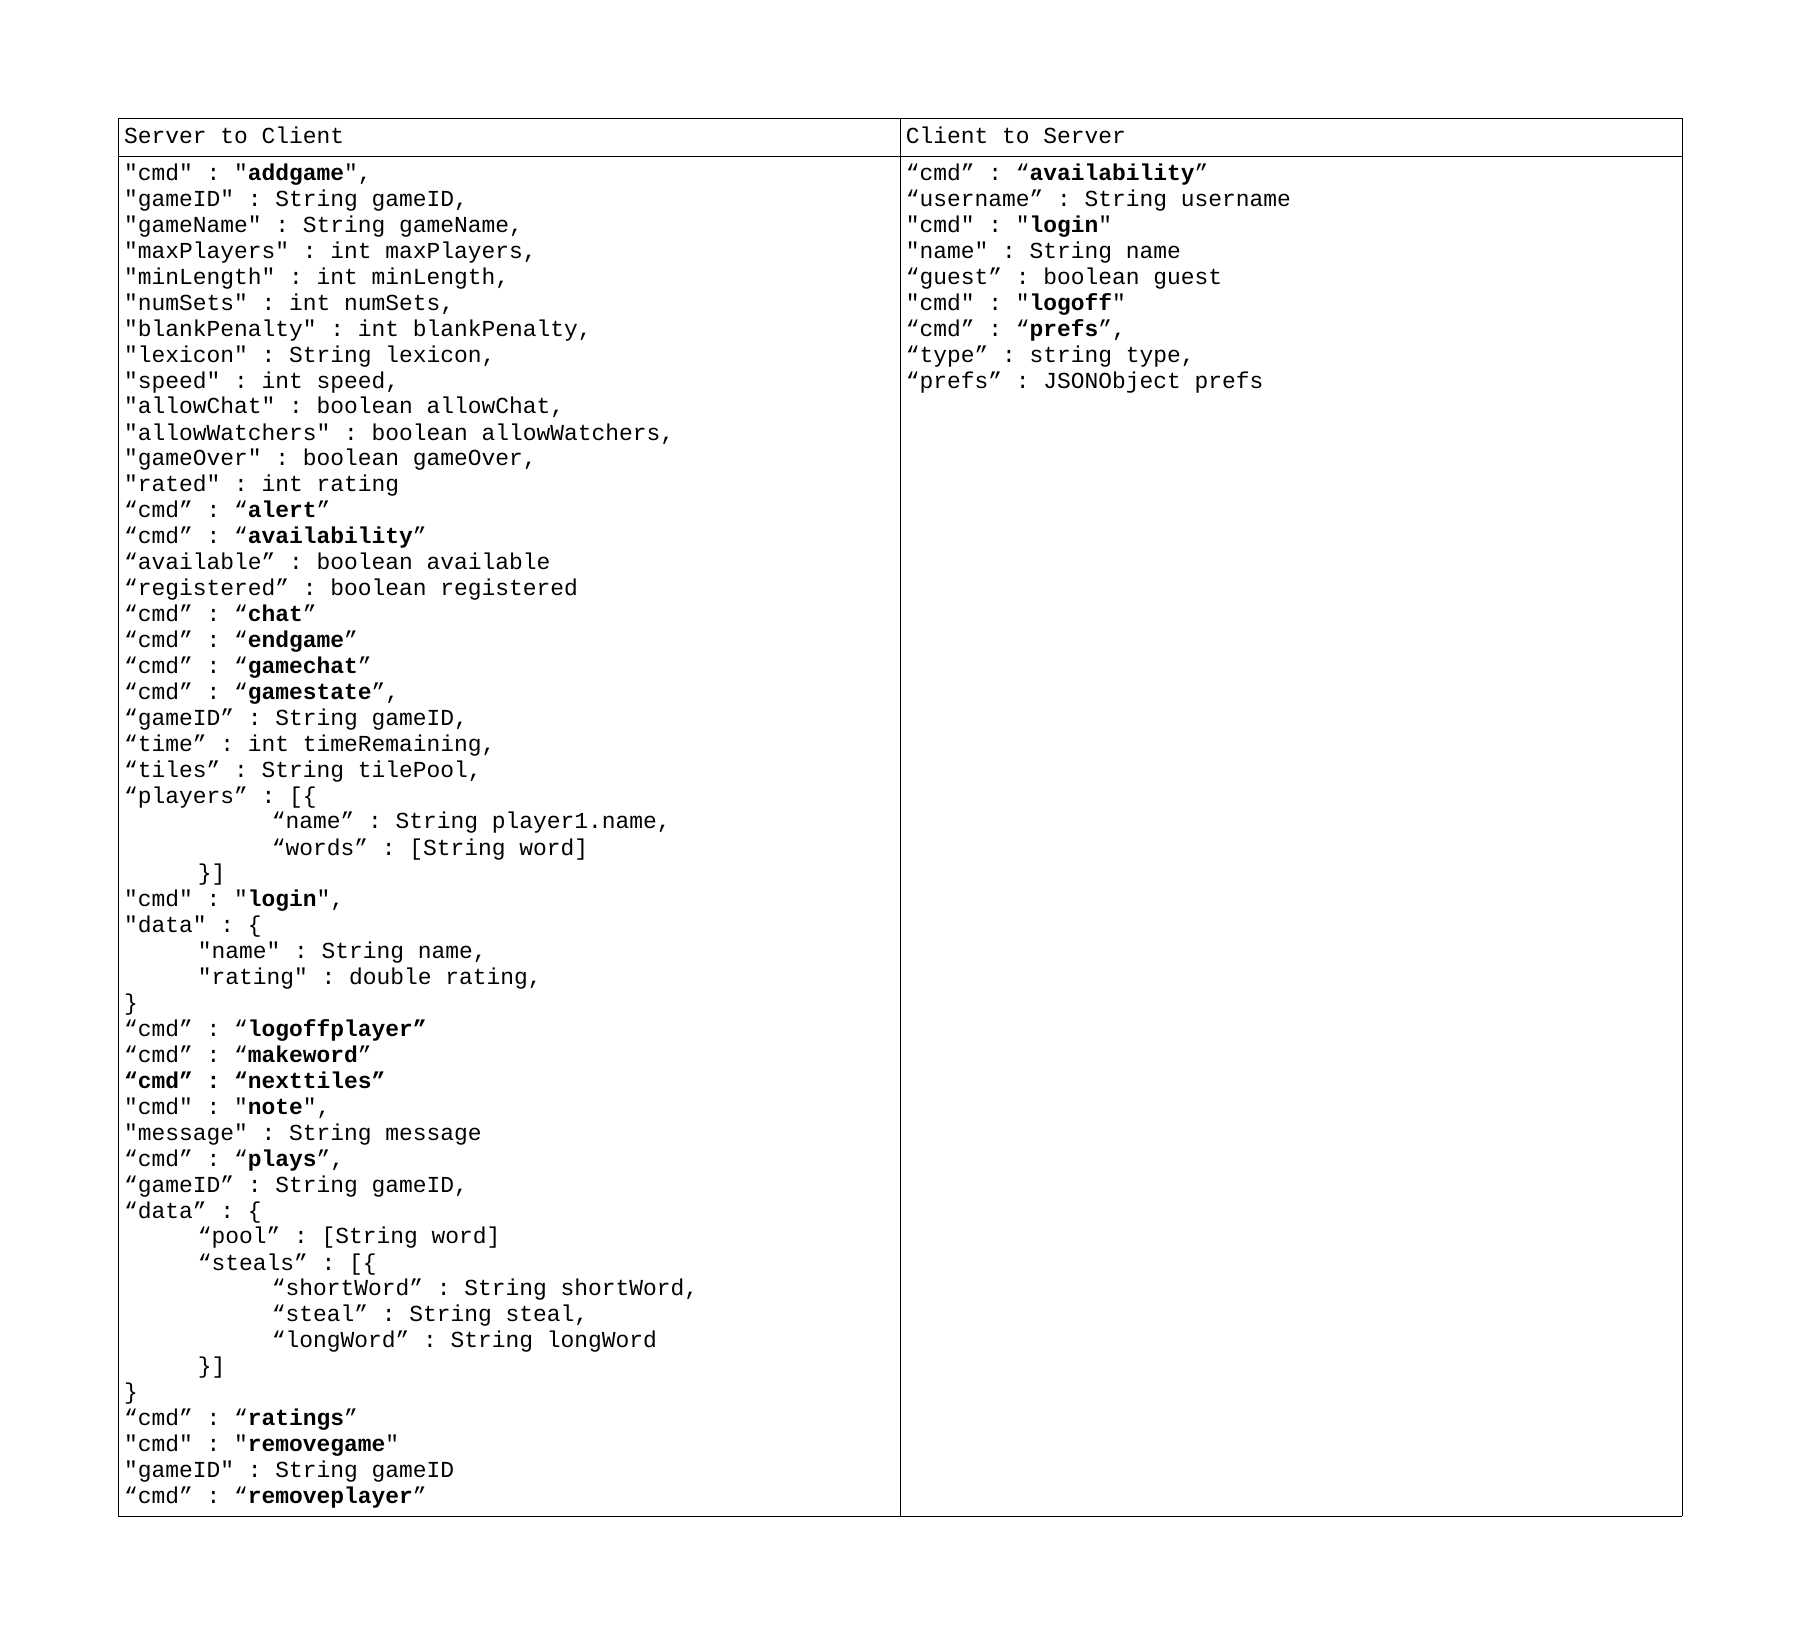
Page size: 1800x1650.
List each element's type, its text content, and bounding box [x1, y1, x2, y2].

table_cell "cmd" : "note", "message" : String message [124, 1095, 894, 1147]
table_cell “cmd” : “logoffplayer” [124, 1018, 894, 1043]
table_cell “cmd” : “alert” [124, 499, 894, 524]
table_cell [906, 499, 1676, 524]
table_header Server to Client [119, 119, 900, 156]
table_cell "cmd" : "logoff" [906, 291, 1676, 317]
table_cell “cmd” : “ratings” [124, 1406, 894, 1432]
table_cell [906, 421, 1676, 447]
table_cell “cmd” : “gamechat” [124, 654, 894, 680]
table_cell “cmd” : “availability” “available” : boolean available “registered” : boolean registered [124, 525, 894, 602]
table_cell [906, 395, 1676, 421]
table_cell “cmd” : “makeword” [124, 1043, 894, 1069]
table_cell [901, 157, 1682, 1516]
table_cell "cmd" : "login", "data" : { "name" : String name, "rating" : double rating, } [124, 888, 894, 1017]
table_cell “cmd” : “endgame” [124, 628, 894, 654]
table_cell “cmd” : “gamestate”, “gameID” : String gameID, “time” : int timeRemaining, “tiles” : String tilePool, “players” : [{ “name” : String player1.name, “words” : [String word] }] [124, 680, 894, 888]
table_header “cmd” : “availability” “username” : String username [906, 161, 1676, 213]
table_cell “cmd” : “removeplayer” [124, 1484, 894, 1510]
table_cell "cmd" : "removegame" "gameID" : String gameID [124, 1433, 894, 1484]
table_cell [906, 447, 1676, 473]
table_cell [906, 525, 1676, 551]
table_cell [906, 473, 1676, 499]
table_cell “cmd” : “prefs”, “type” : string type, “prefs” : JSONObject prefs [906, 317, 1676, 395]
table_header "cmd" : "addgame", "gameID" : String gameID, "gameName" : String gameName, "maxPlayers" : int maxPlayers, "minLength" : int minLength, "numSets" : int numSets, "blankPenalty" : int blankPenalty, "lexicon" : String lexicon, "speed" : int speed, "allowChat" : boolean allowChat, "allowWatchers" : boolean allowWatchers, "gameOver" : boolean gameOver, "rated" : int rating [124, 161, 894, 499]
table_cell “cmd” : “nexttiles” [124, 1069, 894, 1095]
table_cell “cmd” : “chat” [124, 603, 894, 628]
table_cell "cmd" : "login" "name" : String name “guest” : boolean guest [906, 213, 1676, 291]
table_cell [119, 157, 900, 1516]
table_cell “cmd” : “plays”, “gameID” : String gameID, “data” : { “pool” : [String word] “steals” : [{ “shortWord” : String shortWord, “steal” : String steal, “longWord” : String longWord }] } [124, 1147, 894, 1406]
table_header Client to Server [901, 119, 1682, 156]
